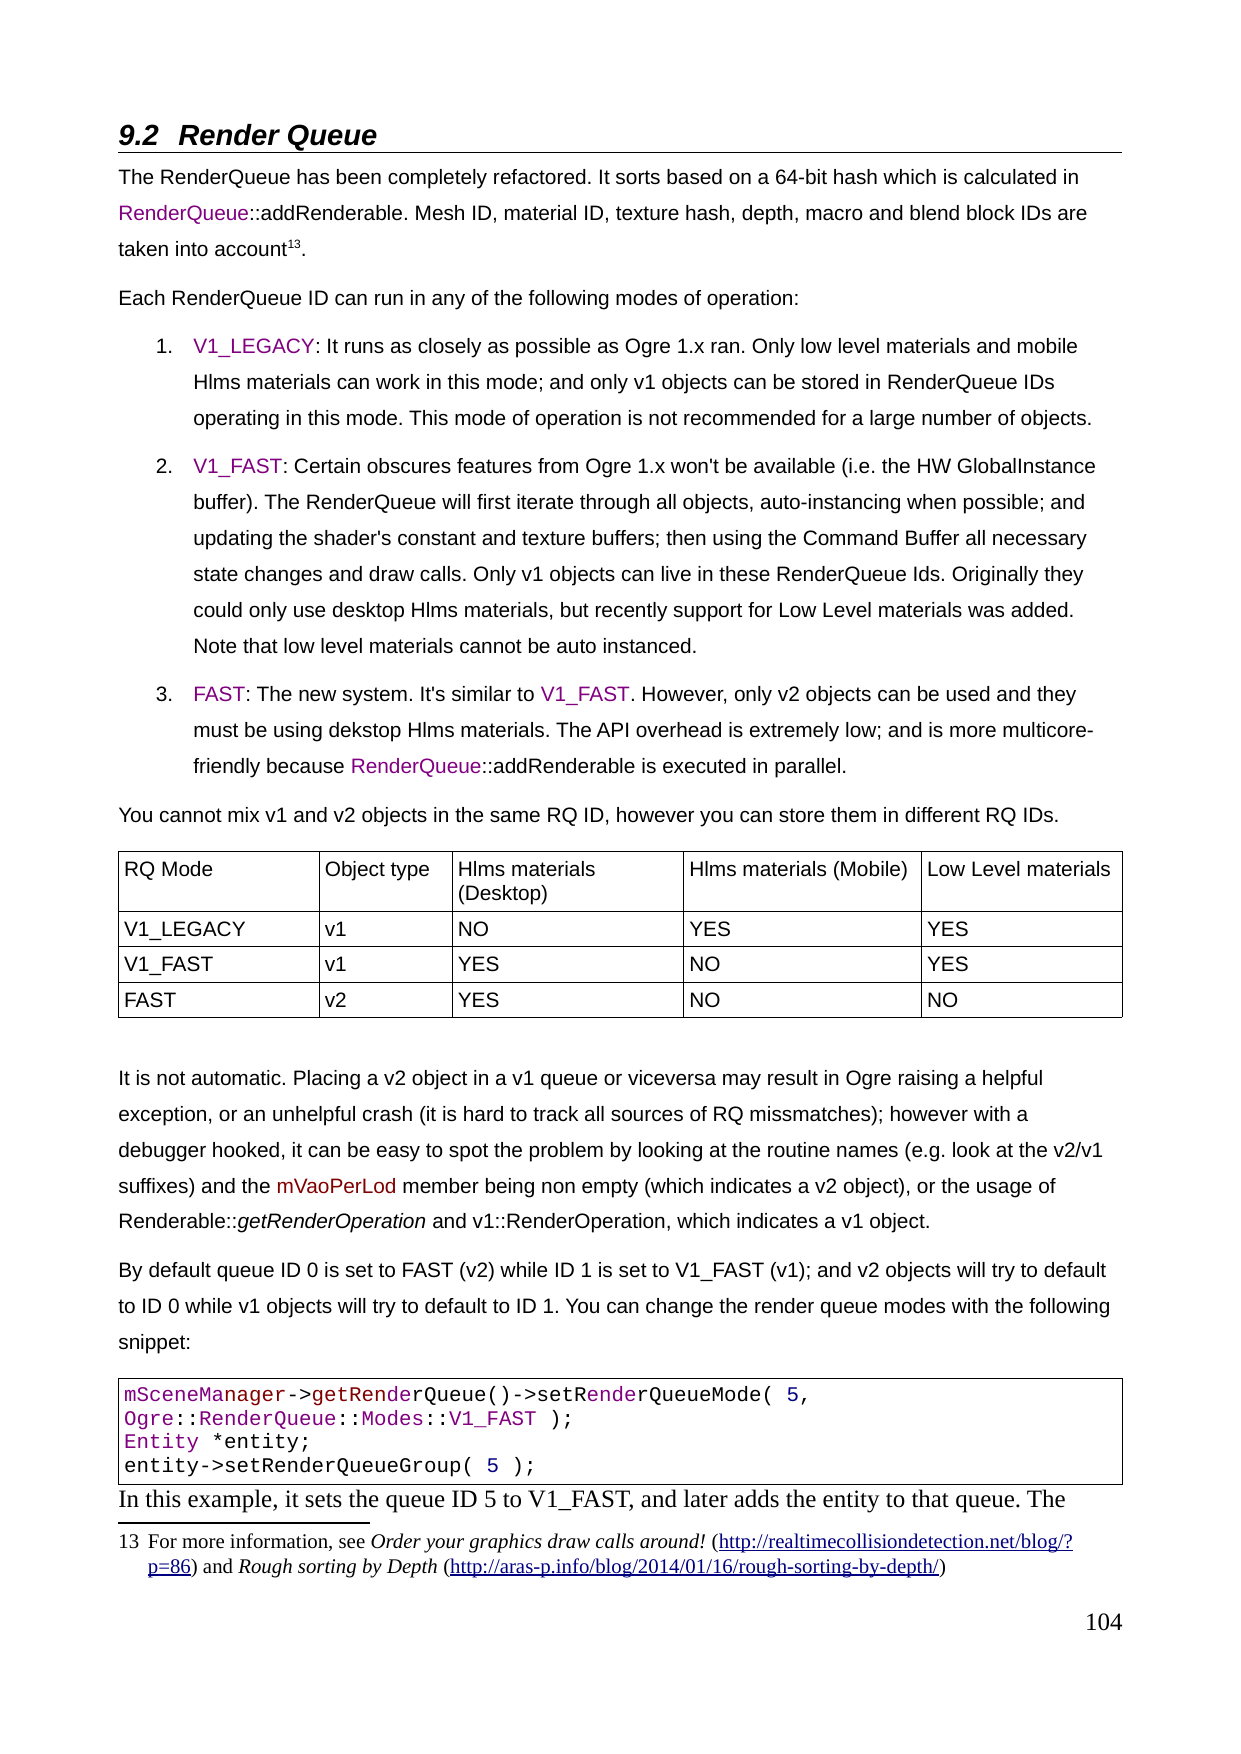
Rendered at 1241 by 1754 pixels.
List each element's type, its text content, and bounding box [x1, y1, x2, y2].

text It is not automatic. Placing a v2 object in a v1 queue or viceversa may result in Ogre raising a helpful exception, or an unhelpful crash (it is hard to track all sources of RQ missmatches); however with a debugger hooked, it can be easy to spot the problem by looking at the routine names (e.g. look at the v2/v1 suffixes) and the mVaoPerLod member being non empty (which indicates a v2 object), or the usage of Renderable::getRenderOperation and v1::RenderOperation, which indicates a v1 object. [118, 1066, 1122, 1233]
table_cell v1 [320, 947, 452, 982]
subtitle Render Queue [118, 118, 1122, 152]
table_cell YES [684, 912, 921, 946]
list V1_LEGACY: It runs as closely as possible as Ogre 1.x ran. Only low level materials and mobile Hlms materials can work in this mode; and only v1 objects can be stored in RenderQueue IDs operating in this mode. This mode of operation is not recommended for a large number of objects. [156, 334, 1122, 430]
table_cell YES [453, 947, 683, 982]
table_header RQ Mode [119, 852, 319, 911]
table_cell YES [922, 912, 1122, 946]
table_cell V1_FAST [119, 947, 319, 982]
table_header Low Level materials [922, 852, 1122, 911]
table_cell NO [922, 983, 1122, 1017]
table_cell v2 [320, 983, 452, 1017]
table_header Object type [320, 852, 452, 911]
text For more information, see Order your graphics draw calls around! (http://realtimecollisiondetection.net/blog/?p=86) and Rough sorting by Depth (http://aras-p.info/blog/2014/01/16/rough-sorting-by-depth/) [118, 1529, 1122, 1578]
table_header Hlms materials (Mobile) [684, 852, 921, 911]
table_header mSceneManager->getRenderQueue()->setRenderQueueMode( 5, Ogre::RenderQueue::Modes::V1_FAST ); Entity *entity; entity->setRenderQueueGroup( 5 ); [119, 1379, 1122, 1484]
list FAST: The new system. It's similar to V1_FAST. However, only v2 objects can be used and they must be using dekstop Hlms materials. The API overhead is extremely low; and is more multicore-friendly because RenderQueue::addRenderable is executed in parallel. [156, 682, 1122, 778]
table_cell NO [684, 983, 921, 1017]
table_cell NO [453, 912, 683, 946]
table_cell YES [922, 947, 1122, 982]
table_cell NO [684, 947, 921, 982]
table_cell FAST [119, 983, 319, 1017]
text The RenderQueue has been completely refactored. It sorts based on a 64-bit hash which is calculated in RenderQueue::addRenderable. Mesh ID, material ID, texture hash, depth, macro and blend block IDs are taken into account. [118, 165, 1122, 261]
text By default queue ID 0 is set to FAST (v2) while ID 1 is set to V1_FAST (v1); and v2 objects will try to default to ID 0 while v1 objects will try to default to ID 1. You can change the render queue modes with the following snippet: [118, 1258, 1122, 1354]
table_cell YES [453, 983, 683, 1017]
text Each RenderQueue ID can run in any of the following modes of operation: [118, 285, 1122, 309]
table_cell V1_LEGACY [119, 912, 319, 946]
text In this example, it sets the queue ID 5 to V1_FAST, and later adds the entity to that queue. The [118, 1485, 1122, 1513]
text You cannot mix v1 and v2 objects in the same RQ ID, however you can store them in different RQ IDs. [118, 803, 1122, 827]
table_header Hlms materials (Desktop) [453, 852, 683, 911]
table_cell v1 [320, 912, 452, 946]
list V1_FAST: Certain obscures features from Ogre 1.x won't be available (i.e. the HW GlobalInstance buffer). The RenderQueue will first iterate through all objects, auto-instancing when possible; and updating the shader's constant and texture buffers; then using the Command Buffer all necessary state changes and draw calls. Only v1 objects can live in these RenderQueue Ids. Originally they could only use desktop Hlms materials, but recently support for Low Level materials was added. Note that low level materials cannot be auto instanced. [156, 454, 1122, 658]
